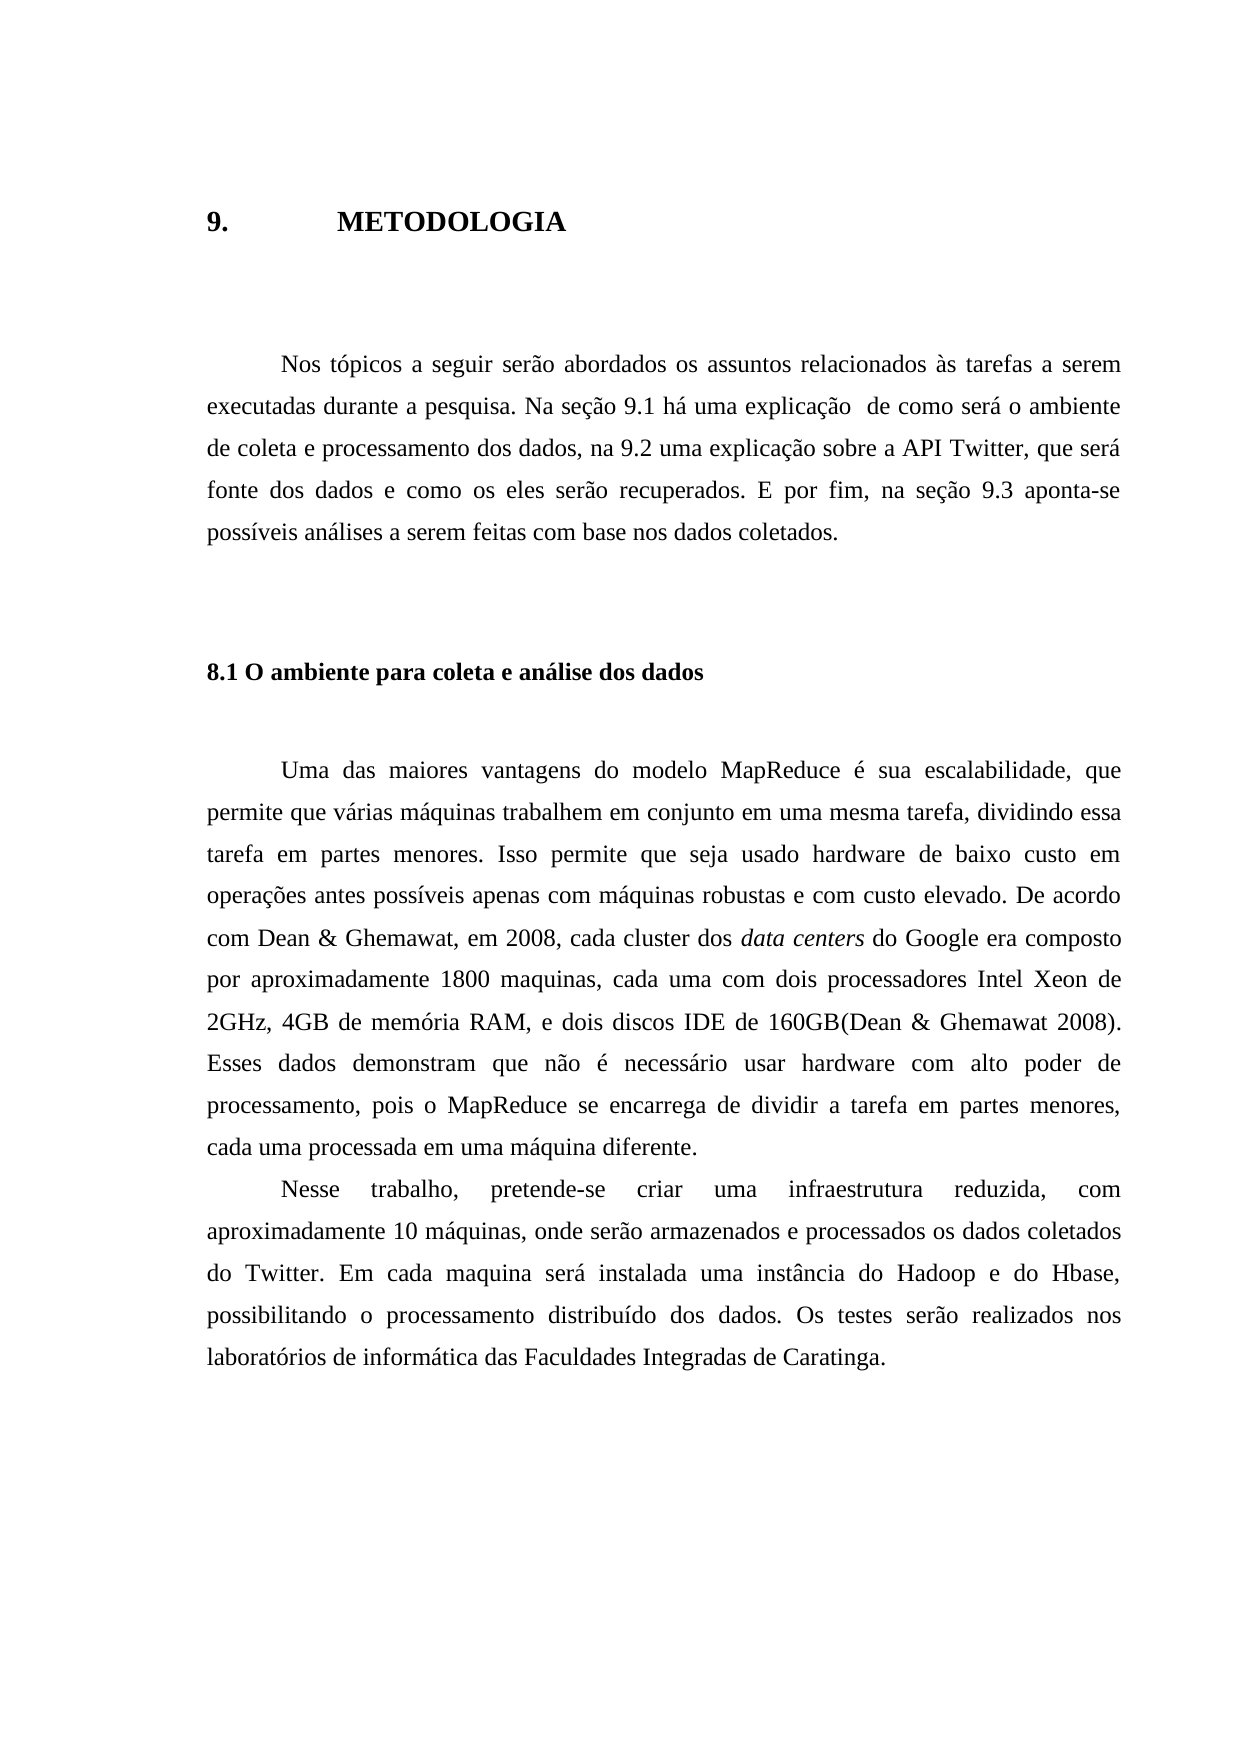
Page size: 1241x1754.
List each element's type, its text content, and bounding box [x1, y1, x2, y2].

text Nos tópicos a seguir serão abordados os assuntos relacionados às tarefas a serem executadas durante a pesquisa. Na seção 9.1 há uma explicação de como será o ambiente de coleta e processamento dos dados, na 9.2 uma explicação sobre a API Twitter, que será fonte dos dados e como os eles serão recuperados. E por fim, na seção 9.3 aponta-se possíveis análises a serem feitas com base nos dados coletados. [207, 350, 1122, 546]
text Uma das maiores vantagens do modelo MapReduce é sua escalabilidade, que permite que várias máquinas trabalhem em conjunto em uma mesma tarefa, dividindo essa tarefa em partes menores. Isso permite que seja usado hardware de baixo custo em operações antes possíveis apenas com máquinas robustas e com custo elevado. De acordo com Dean & Ghemawat, em 2008, cada cluster dos data centers do Google era composto por aproximadamente 1800 maquinas, cada uma com dois processadores Intel Xeon de 2GHz, 4GB de memória RAM, e dois discos IDE de 160GB(Dean & Ghemawat 2008)⁠. Esses dados demonstram que não é necessário usar hardware com alto poder de processamento, pois o MapReduce se encarrega de dividir a tarefa em partes menores, cada uma processada em uma máquina diferente. [207, 756, 1122, 1161]
text Nesse trabalho, pretende-se criar uma infraestrutura reduzida, com aproximadamente 10 máquinas, onde serão armazenados e processados os dados coletados do Twitter. Em cada maquina será instalada uma instância do Hadoop e do Hbase, possibilitando o processamento distribuído dos dados. Os testes serão realizados nos laboratórios de informática das Faculdades Integradas de Caratinga. [207, 1175, 1122, 1371]
subtitle METODOLOGIA [207, 205, 1122, 238]
subtitle 8.1 O ambiente para coleta e análise dos dados [207, 657, 1122, 685]
